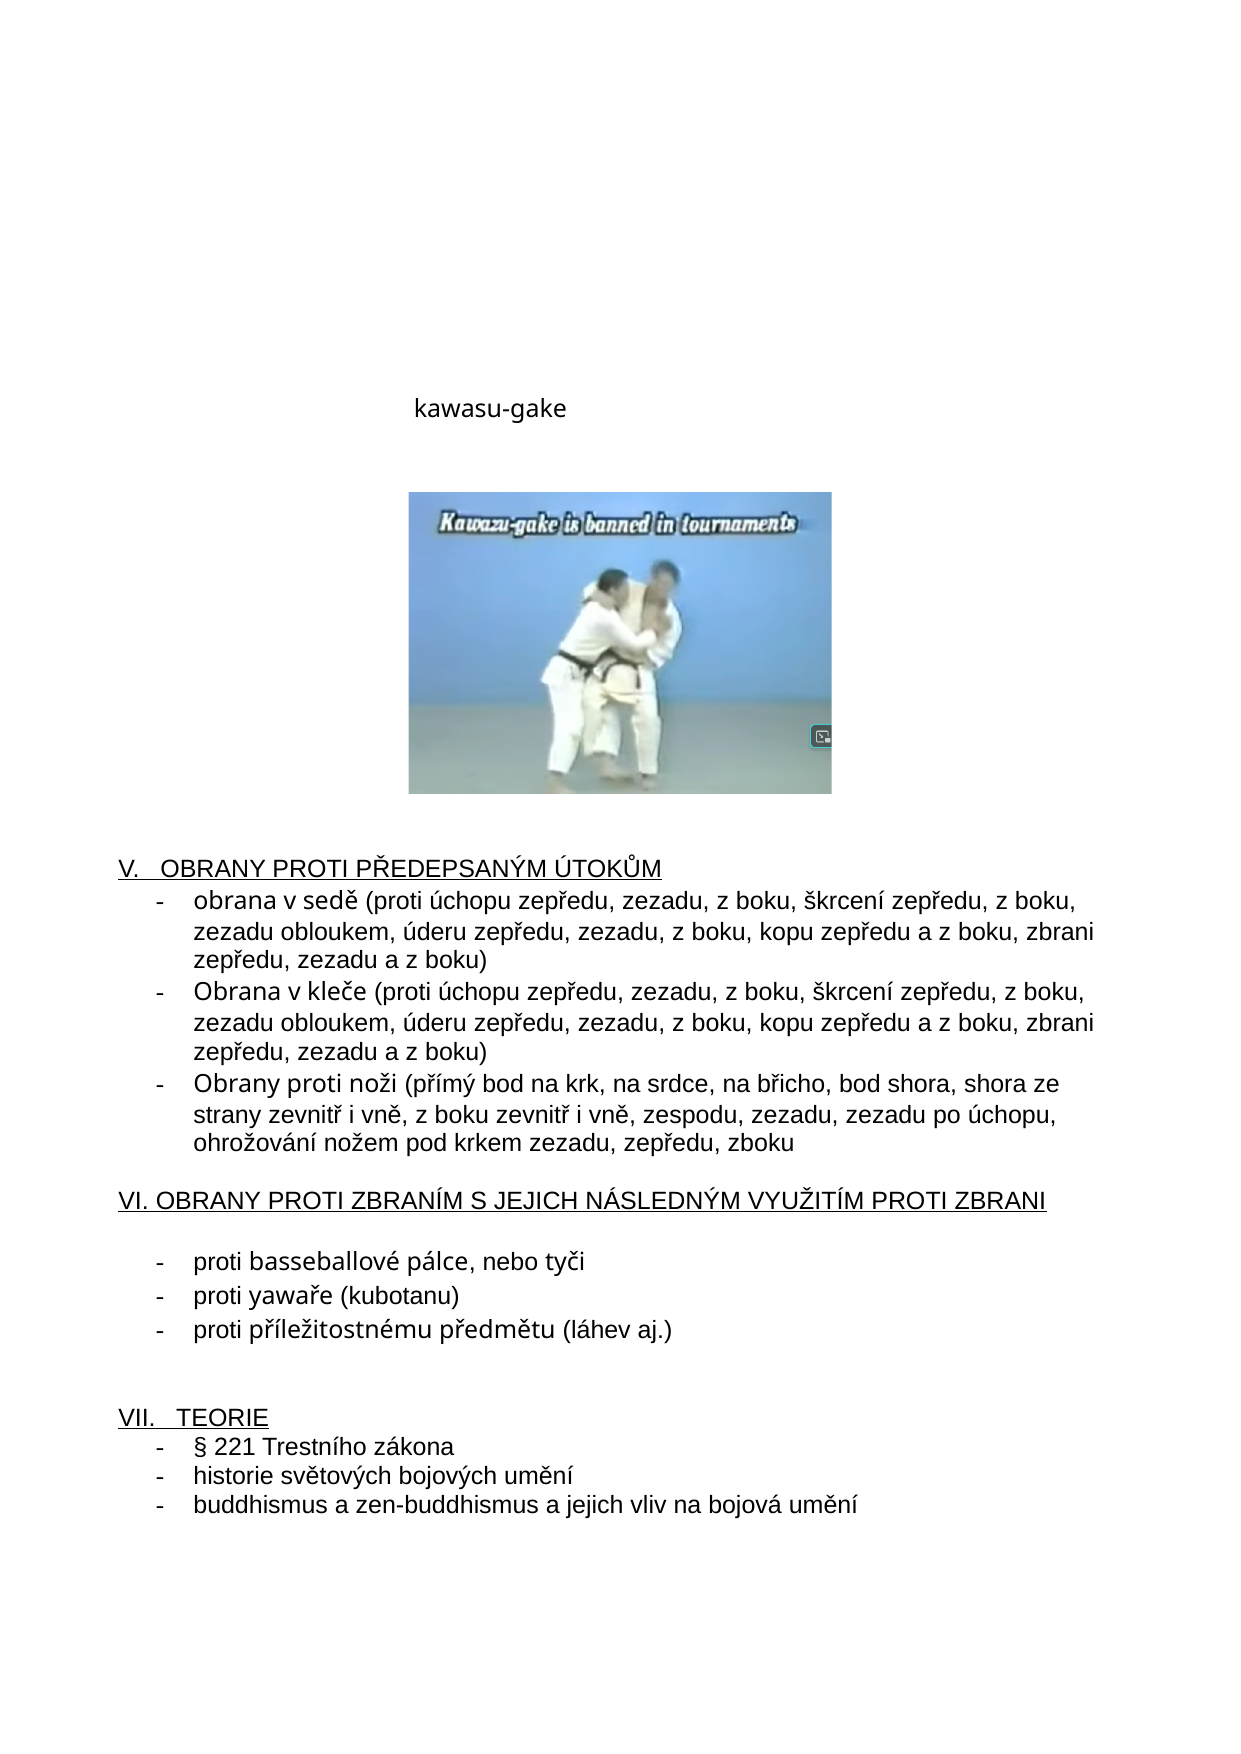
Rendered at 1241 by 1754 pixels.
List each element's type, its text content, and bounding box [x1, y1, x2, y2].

picture [408, 492, 832, 794]
list proti příležitostnému předmětu (láhev aj.) [156, 1312, 1122, 1346]
list § 221 Trestního zákona [156, 1432, 1122, 1461]
list proti basseballové pálce, nebo tyči [156, 1243, 1122, 1277]
text VI. OBRANY PROTI ZBRANÍM S JEJICH NÁSLEDNÝM VYUŽITÍM PROTI ZBRANI [118, 1186, 1122, 1215]
list Obrana v kleče (proti úchopu zepředu, zezadu, z boku, škrcení zepředu, z boku, zezadu obloukem, úderu zepředu, zezadu, z boku, kopu zepředu a z boku, zbrani zepředu, zezadu a z boku) [156, 974, 1122, 1066]
list proti yawaře (kubotanu) [156, 1277, 1122, 1312]
list obrana v sedě (proti úchopu zepředu, zezadu, z boku, škrcení zepředu, z boku, zezadu obloukem, úderu zepředu, zezadu, z boku, kopu zepředu a z boku, zbrani zepředu, zezadu a z boku) [156, 882, 1122, 974]
subtitle VII. TEORIE [118, 1403, 1122, 1432]
text kawasu-gake [118, 391, 1122, 425]
list historie světových bojových umění [156, 1461, 1122, 1489]
list Obrany proti noži (přímý bod na krk, na srdce, na břicho, bod shora, shora ze strany zevnitř i vně, z boku zevnitř i vně, zespodu, zezadu, zezadu po úchopu, ohrožování nožem pod krkem zezadu, zepředu, zboku [156, 1066, 1122, 1157]
subtitle V. OBRANY PROTI PŘEDEPSANÝM ÚTOKŮM [118, 854, 1122, 882]
list buddhismus a zen-buddhismus a jejich vliv na bojová umění [156, 1489, 1122, 1518]
